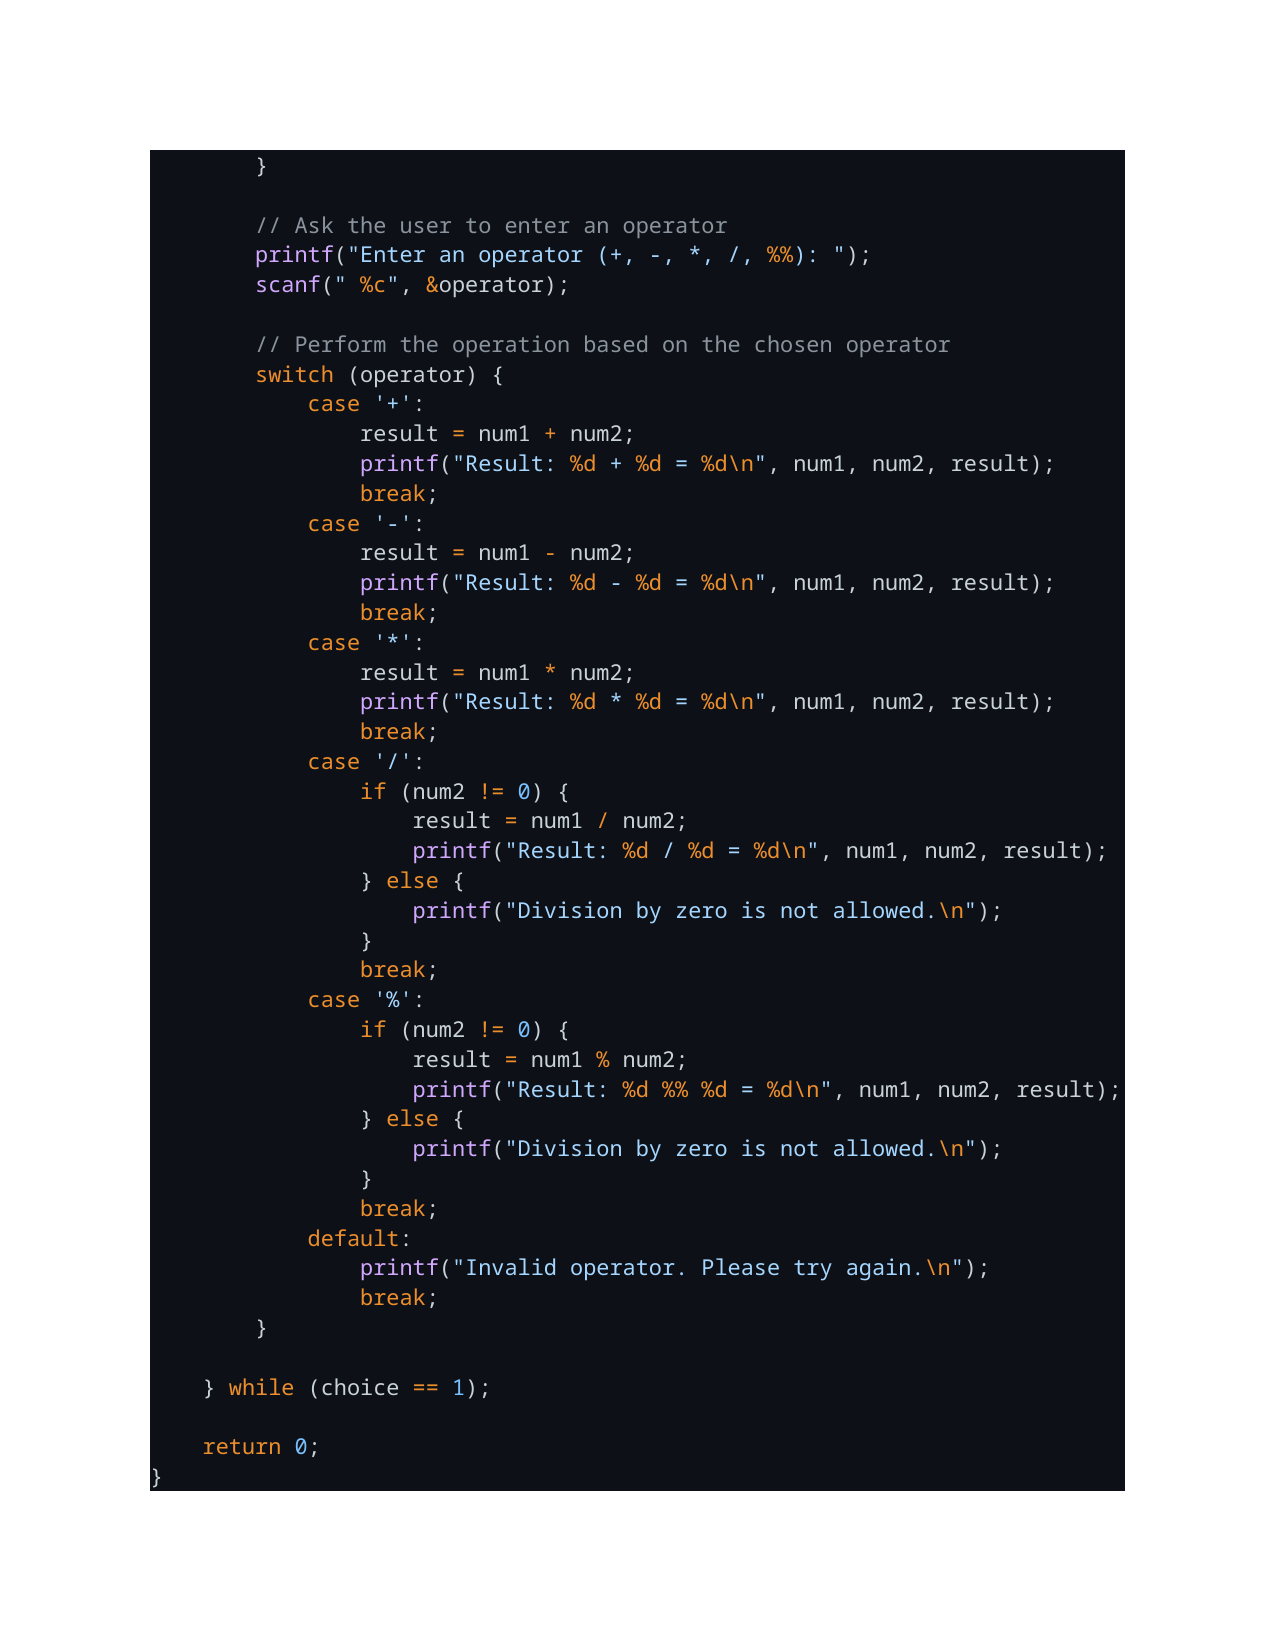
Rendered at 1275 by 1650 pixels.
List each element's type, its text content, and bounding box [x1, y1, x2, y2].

text switch (operator) { [150, 358, 1125, 388]
text case '*': [150, 627, 1125, 656]
text } [150, 1312, 1125, 1342]
text break; [150, 478, 1125, 507]
text result = num1 / num2; [150, 805, 1125, 835]
text // Perform the operation based on the chosen operator [150, 329, 1125, 358]
text printf("Result: %d + %d = %d\n", num1, num2, result); [150, 448, 1125, 478]
text printf("Result: %d / %d = %d\n", num1, num2, result); [150, 835, 1125, 865]
text } while (choice == 1); [150, 1371, 1125, 1401]
text case '-': [150, 507, 1125, 537]
text break; [150, 1193, 1125, 1222]
text break; [150, 1282, 1125, 1312]
text } [150, 924, 1125, 954]
text // Ask the user to enter an operator [150, 209, 1125, 239]
text } else { [150, 865, 1125, 895]
text printf("Division by zero is not allowed.\n"); [150, 895, 1125, 924]
text } [150, 1461, 1125, 1491]
text } [150, 1163, 1125, 1193]
text } else { [150, 1103, 1125, 1133]
text printf("Division by zero is not allowed.\n"); [150, 1133, 1125, 1163]
text case '+': [150, 388, 1125, 418]
text if (num2 != 0) { [150, 776, 1125, 805]
text default: [150, 1222, 1125, 1252]
text printf("Result: %d - %d = %d\n", num1, num2, result); [150, 567, 1125, 597]
text if (num2 != 0) { [150, 1014, 1125, 1044]
text case '%': [150, 984, 1125, 1014]
text printf("Result: %d %% %d = %d\n", num1, num2, result); [150, 1073, 1125, 1103]
text } [150, 150, 1125, 180]
text printf("Result: %d * %d = %d\n", num1, num2, result); [150, 686, 1125, 716]
text break; [150, 954, 1125, 984]
text scanf(" %c", &operator); [150, 269, 1125, 299]
text printf("Invalid operator. Please try again.\n"); [150, 1252, 1125, 1282]
text result = num1 * num2; [150, 656, 1125, 686]
text printf("Enter an operator (+, -, *, /, %%): "); [150, 239, 1125, 269]
text case '/': [150, 746, 1125, 776]
text return 0; [150, 1431, 1125, 1461]
text result = num1 + num2; [150, 418, 1125, 448]
text break; [150, 597, 1125, 627]
text break; [150, 716, 1125, 746]
text result = num1 % num2; [150, 1044, 1125, 1073]
text result = num1 - num2; [150, 537, 1125, 567]
